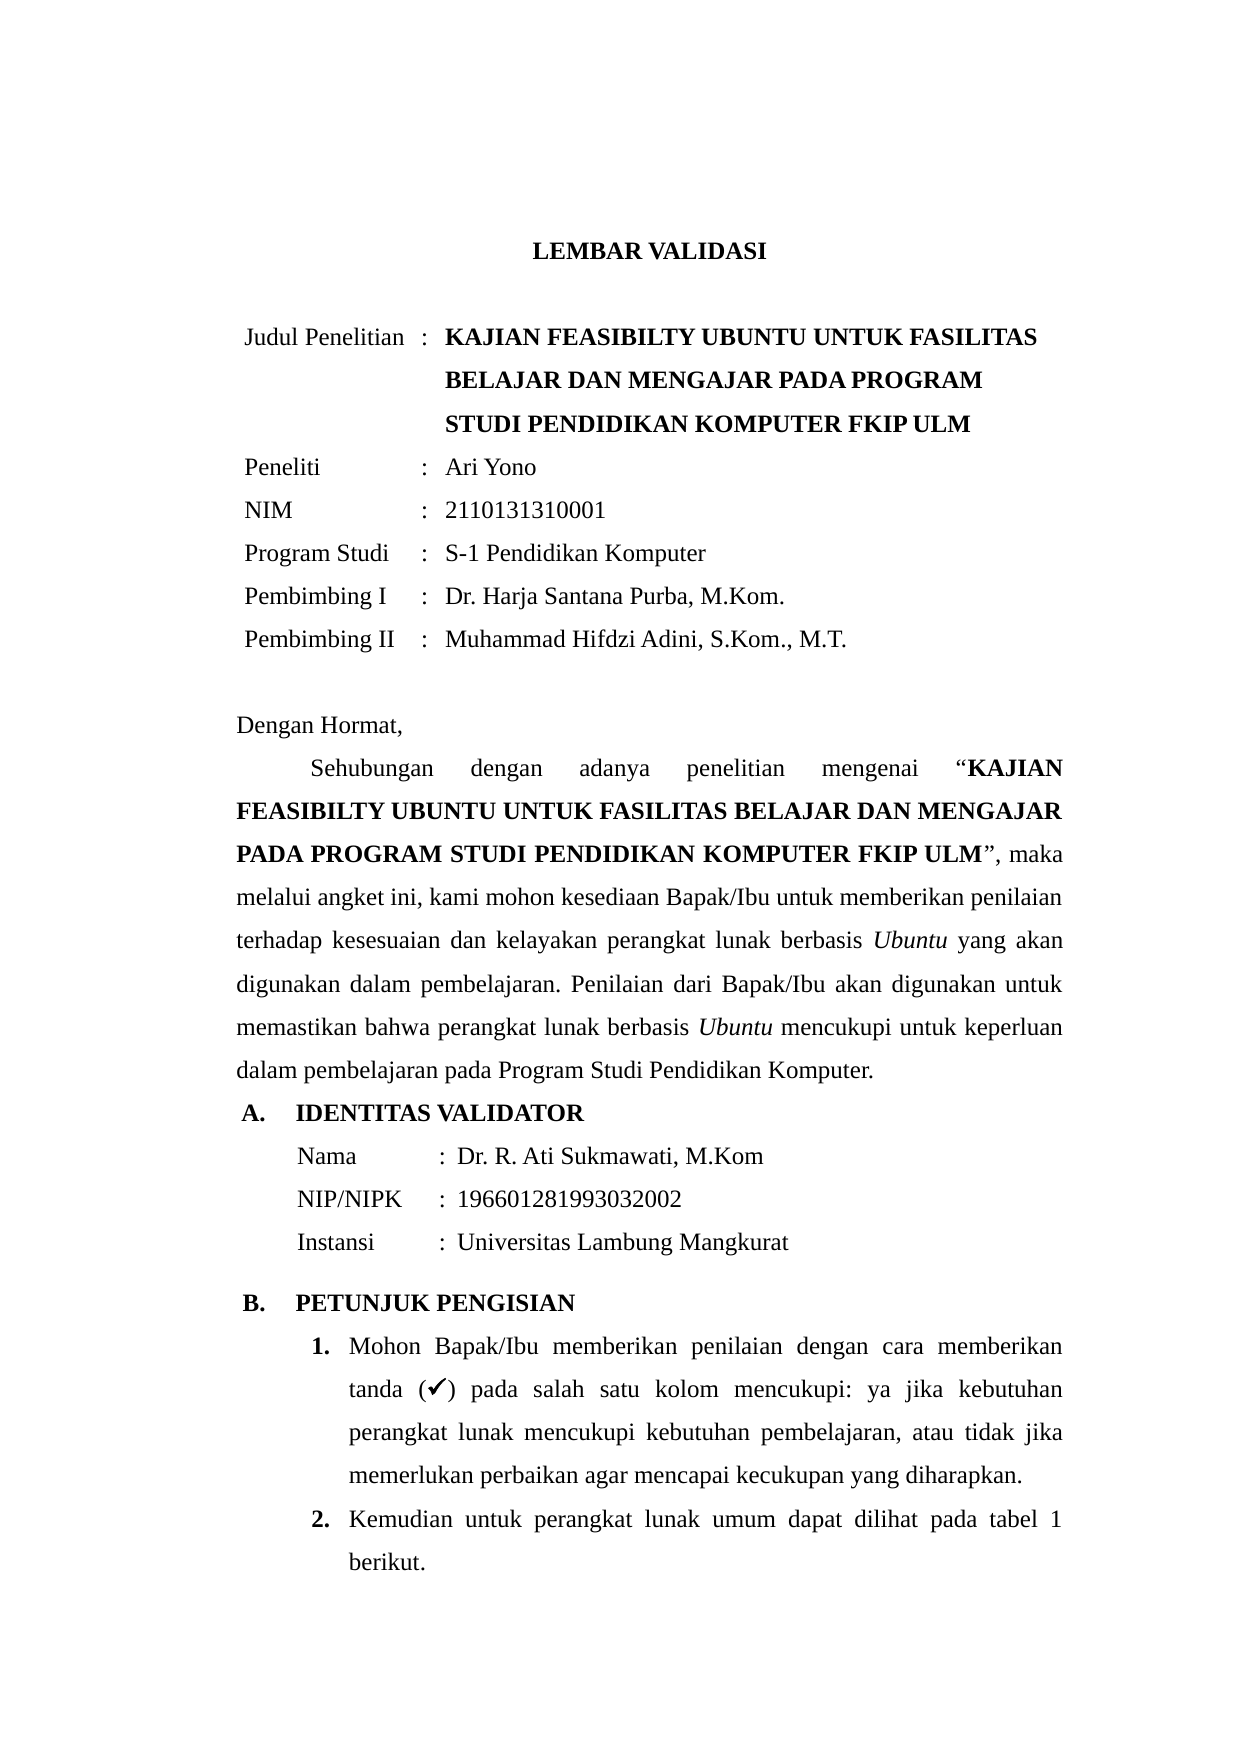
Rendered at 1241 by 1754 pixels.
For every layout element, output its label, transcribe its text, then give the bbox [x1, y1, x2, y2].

table_header Dr. R. Ati Sukmawati, M.Kom [457, 1141, 1062, 1184]
table_cell NIM [244, 495, 421, 538]
table_cell Dr. Harja Santana Purba, M.Kom. [445, 581, 1064, 624]
table_header : [421, 323, 445, 452]
table_cell : [421, 581, 445, 624]
list PETUNJUK PENGISIAN [236, 1288, 1063, 1317]
text Dengan Hormat, [236, 710, 1063, 739]
table_cell Peneliti [244, 452, 421, 495]
table_cell 196601281993032002 [457, 1184, 1062, 1227]
table_cell : [421, 495, 445, 538]
table_header : [439, 1141, 457, 1184]
list Kemudian untuk perangkat lunak umum dapat dilihat pada tabel 1 berikut. [311, 1504, 1063, 1576]
table_cell Ari Yono [445, 452, 1064, 495]
table_cell : [439, 1227, 457, 1270]
table_cell Pembimbing I [244, 581, 421, 624]
table_cell : [421, 452, 445, 495]
list Mohon Bapak/Ibu memberikan penilaian dengan cara memberikan tanda (ü) pada salah satu kolom mencukupi: ya jika kebutuhan perangkat lunak mencukupi kebutuhan pembelajaran, atau tidak jika memerlukan perbaikan agar mencapai kecukupan yang diharapkan. [311, 1331, 1063, 1489]
table_cell : [421, 538, 445, 581]
table_header Nama [297, 1141, 439, 1184]
text Sehubungan dengan adanya penelitian mengenai “KAJIAN FEASIBILTY UBUNTU UNTUK FASILITAS BELAJAR DAN MENGAJAR PADA PROGRAM STUDI PENDIDIKAN KOMPUTER FKIP ULM”, maka melalui angket ini, kami mohon kesediaan Bapak/Ibu untuk memberikan penilaian terhadap kesesuaian dan kelayakan perangkat lunak berbasis Ubuntu yang akan digunakan dalam pembelajaran. Penilaian dari Bapak/Ibu akan digunakan untuk memastikan bahwa perangkat lunak berbasis Ubuntu mencukupi untuk keperluan dalam pembelajaran pada Program Studi Pendidikan Komputer. [236, 753, 1063, 1084]
table_cell Pembimbing II [244, 624, 421, 667]
table_cell Program Studi [244, 538, 421, 581]
table_cell Instansi [297, 1227, 439, 1270]
table_cell S-1 Pendidikan Komputer [445, 538, 1064, 581]
table_cell Muhammad Hifdzi Adini, S.Kom., M.T. [445, 624, 1064, 667]
table_cell NIP/NIPK [297, 1184, 439, 1227]
list IDENTITAS VALIDATOR [236, 1098, 1063, 1127]
table_cell 2110131310001 [445, 495, 1064, 538]
text LEMBAR VALIDASI [236, 236, 1063, 265]
table_cell : [439, 1184, 457, 1227]
table_cell : [421, 624, 445, 667]
table_header Judul Penelitian [244, 323, 421, 452]
table_header KAJIAN FEASIBILTY UBUNTU UNTUK FASILITAS BELAJAR DAN MENGAJAR PADA PROGRAM STUDI PENDIDIKAN KOMPUTER FKIP ULM [445, 323, 1064, 452]
table_cell Universitas Lambung Mangkurat [457, 1227, 1062, 1270]
